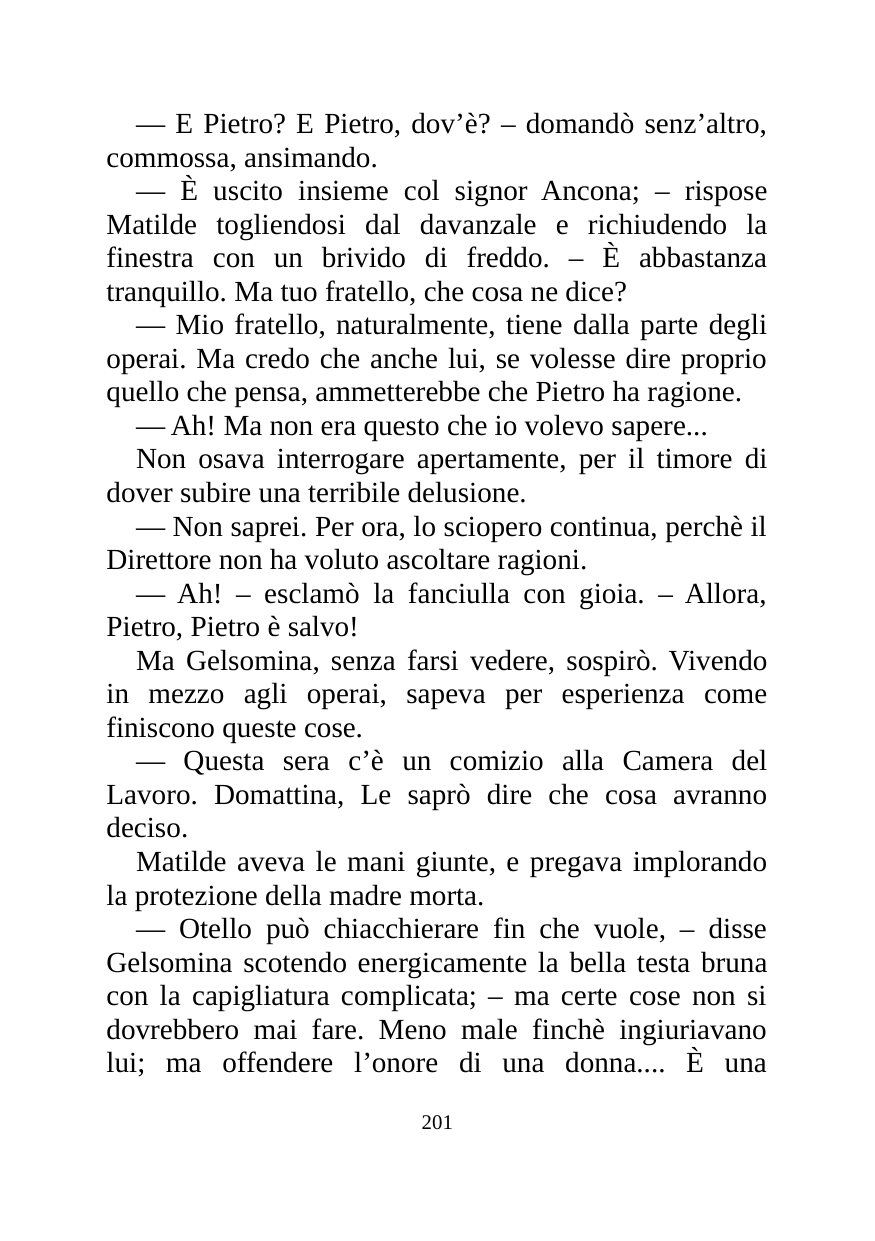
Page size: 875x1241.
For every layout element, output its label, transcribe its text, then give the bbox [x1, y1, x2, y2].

text — Questa sera c’è un comizio alla Camera del Lavoro. Domattina, Le saprò dire che cosa avranno deciso. [106, 743, 768, 844]
text Matilde aveva le mani giunte, e pregava implorando la protezione della madre morta. [106, 844, 768, 911]
text — Otello può chiacchierare fin che vuole, – disse Gelsomina scotendo energicamente la bella testa bruna con la capigliatura complicata; – ma certe cose non si dovrebbero mai fare. Meno male finchè ingiuriavano lui; ma offendere l’onore di una donna.... È una [106, 911, 768, 1079]
text — Non saprei. Per ora, lo sciopero continua, perchè il Direttore non ha voluto ascoltare ragioni. [106, 509, 768, 576]
text — E Pietro? E Pietro, dov’è? – domandò senz’altro, commossa, ansimando. [106, 106, 768, 173]
text Ma Gelsomina, senza farsi vedere, sospirò. Vivendo in mezzo agli operai, sapeva per esperienza come finiscono queste cose. [106, 643, 768, 743]
text — Ah! Ma non era questo che io volevo sapere... [106, 408, 768, 442]
text — Ah! – esclamò la fanciulla con gioia. – Allora, Pietro, Pietro è salvo! [106, 576, 768, 643]
text Non osava interrogare apertamente, per il timore di dover subire una terribile delusione. [106, 442, 768, 509]
text — È uscito insieme col signor Ancona; – rispose Matilde togliendosi dal davanzale e richiudendo la finestra con un brivido di freddo. – È abbastanza tranquillo. Ma tuo fratello, che cosa ne dice? [106, 173, 768, 307]
text — Mio fratello, naturalmente, tiene dalla parte degli operai. Ma credo che anche lui, se volesse dire proprio quello che pensa, ammetterebbe che Pietro ha ragione. [106, 307, 768, 408]
